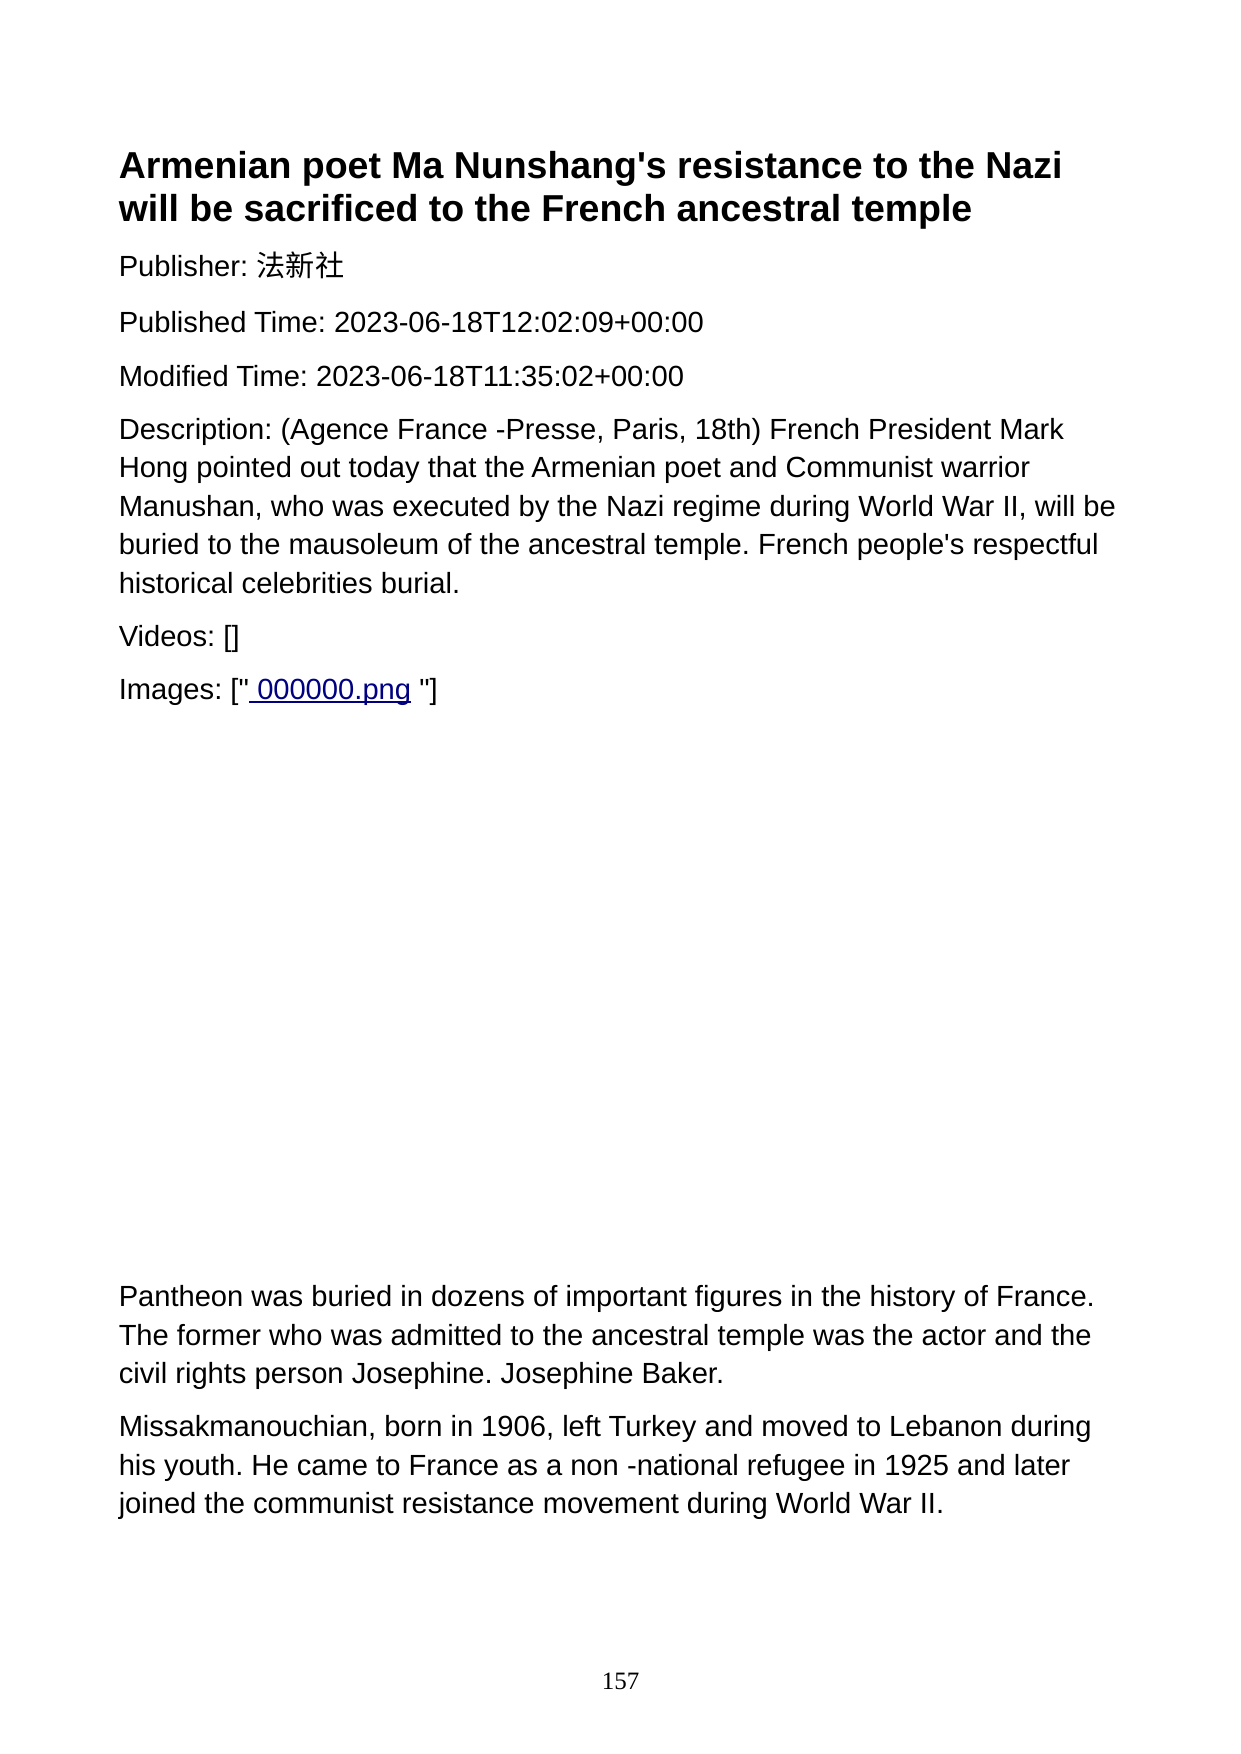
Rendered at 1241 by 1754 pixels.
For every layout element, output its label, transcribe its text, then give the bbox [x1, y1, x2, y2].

text Images: [" 000000.png "] [118, 672, 1122, 706]
subtitle Armenian poet Ma Nunshang's resistance to the Nazi will be sacrificed to the French ancestral temple [118, 143, 1122, 230]
text Publisher: 法新社 [118, 242, 1122, 284]
text Missakmanouchian, born in 1906, left Turkey and moved to Lebanon during his youth. He came to France as a non -national refugee in 1925 and later joined the communist resistance movement during World War II. [118, 1409, 1122, 1520]
text Published Time: 2023-06-18T12:02:09+00:00 [118, 305, 1122, 339]
text Pantheon was buried in dozens of important figures in the history of France. The former who was admitted to the ancestral temple was the actor and the civil rights person Josephine. Josephine Baker. [118, 725, 1122, 1390]
text Videos: [] [118, 619, 1122, 652]
text Modified Time: 2023-06-18T11:35:02+00:00 [118, 358, 1122, 392]
text Description: (Agence France -Presse, Paris, 18th) French President Mark Hong pointed out today that the Armenian poet and Communist warrior Manushan, who was executed by the Nazi regime during World War II, will be buried to the mausoleum of the ancestral temple. French people's respectful historical celebrities burial. [118, 412, 1122, 599]
